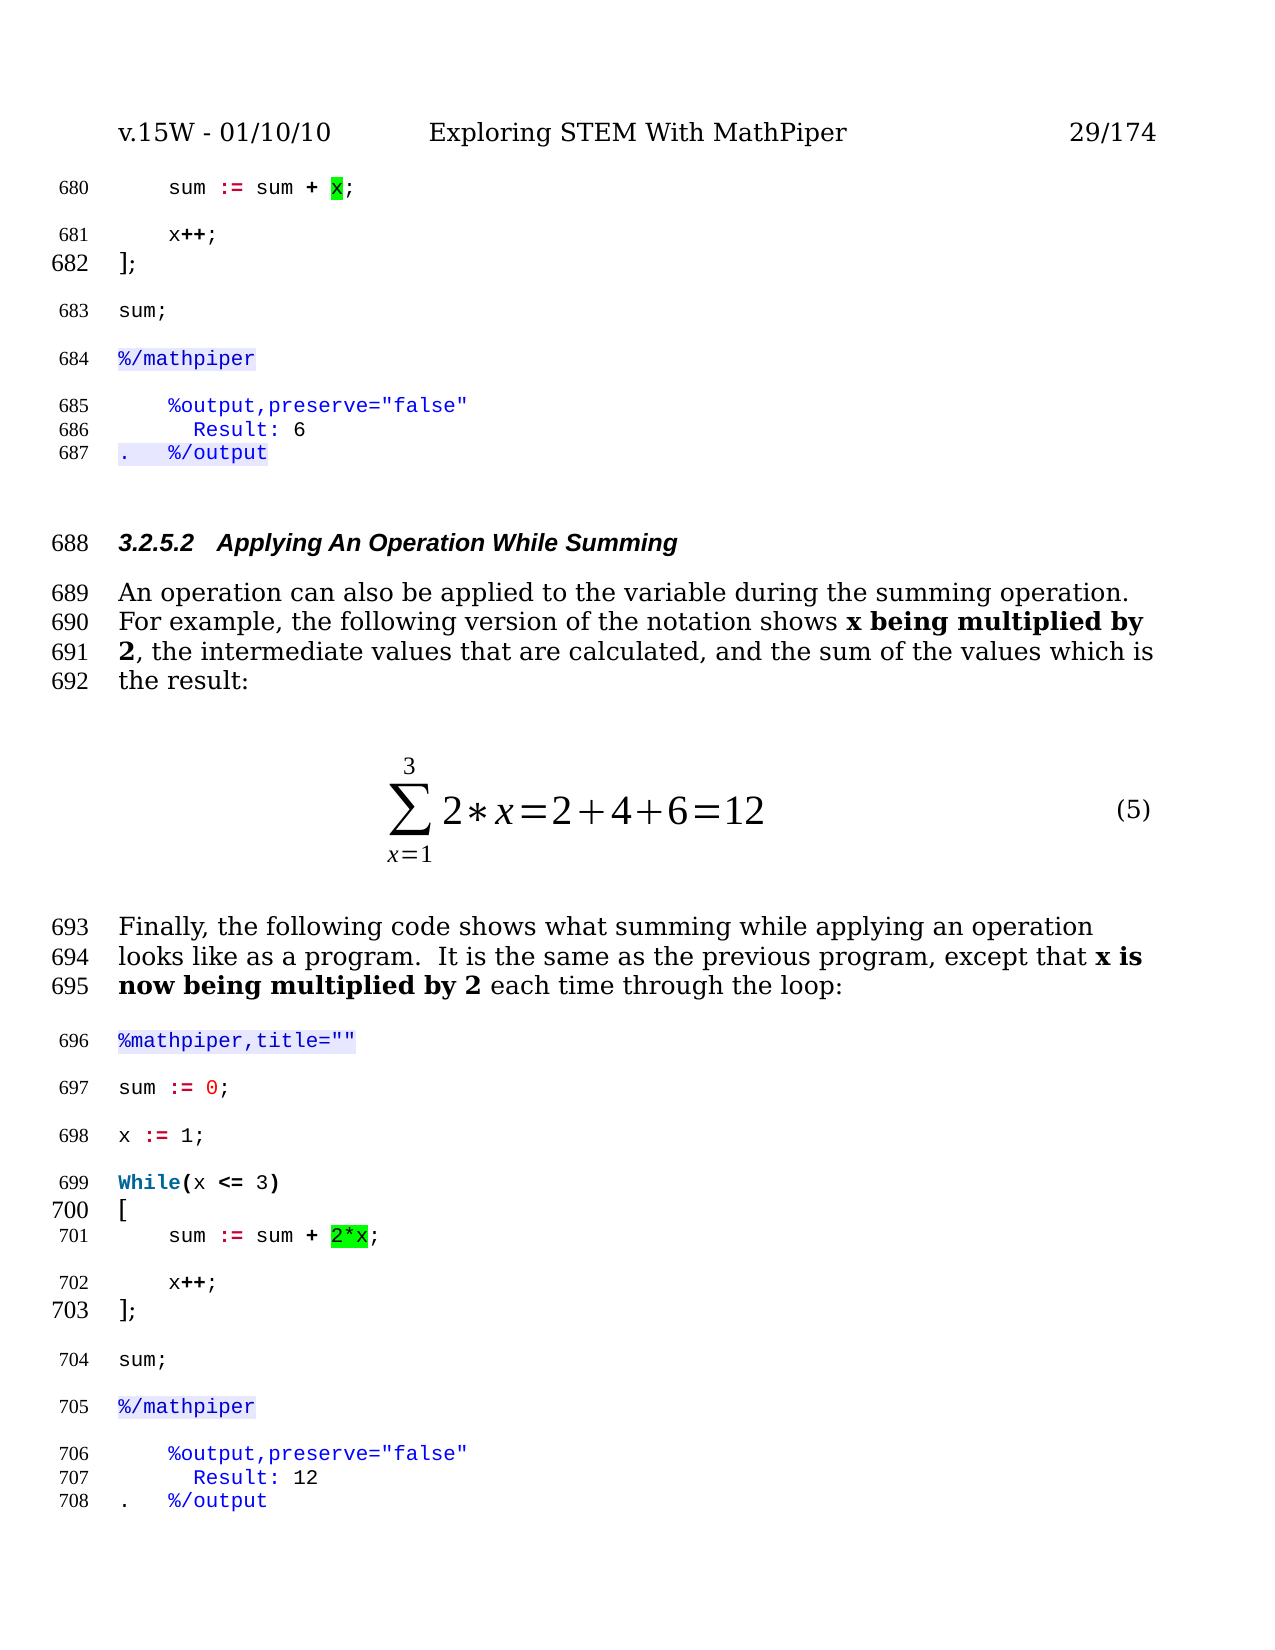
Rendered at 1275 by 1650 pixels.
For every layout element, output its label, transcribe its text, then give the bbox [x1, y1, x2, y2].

table_header (5) [1041, 745, 1157, 874]
text . %/output [118, 442, 1157, 466]
text sum := sum + 2*x; [118, 1225, 1157, 1248]
text While(x <= 3) [118, 1172, 1157, 1196]
text x++; [118, 224, 1157, 248]
text sum; [118, 301, 1157, 324]
text sum := sum + x; [118, 177, 1157, 200]
text Result: 12 [118, 1467, 1157, 1490]
text An operation can also be applied to the variable during the summing operation. For example, the following version of the notation shows x being multiplied by 2, the intermediate values that are calculated, and the sum of the values which is the result: [118, 578, 1157, 695]
text sum; [118, 1348, 1157, 1372]
text x++; [118, 1272, 1157, 1296]
text %output,preserve="false" [118, 395, 1157, 419]
text %/mathpiper [118, 348, 1157, 371]
text %mathpiper,title="" [118, 1030, 1157, 1054]
text Finally, the following code shows what summing while applying an operation looks like as a program. It is the same as the previous program, except that x is now being multiplied by 2 each time through the loop: [118, 912, 1157, 1000]
table_header [118, 745, 1041, 874]
text ]; [118, 248, 1157, 277]
text ]; [118, 1296, 1157, 1325]
text %output,preserve="false" [118, 1443, 1157, 1467]
text [ [118, 1196, 1157, 1225]
text sum := 0; [118, 1077, 1157, 1101]
text . %/output [118, 1490, 1157, 1514]
subtitle Applying An Operation While Summing [118, 528, 1157, 557]
text x := 1; [118, 1125, 1157, 1148]
text %/mathpiper [118, 1396, 1157, 1419]
text Result: 6 [118, 419, 1157, 442]
